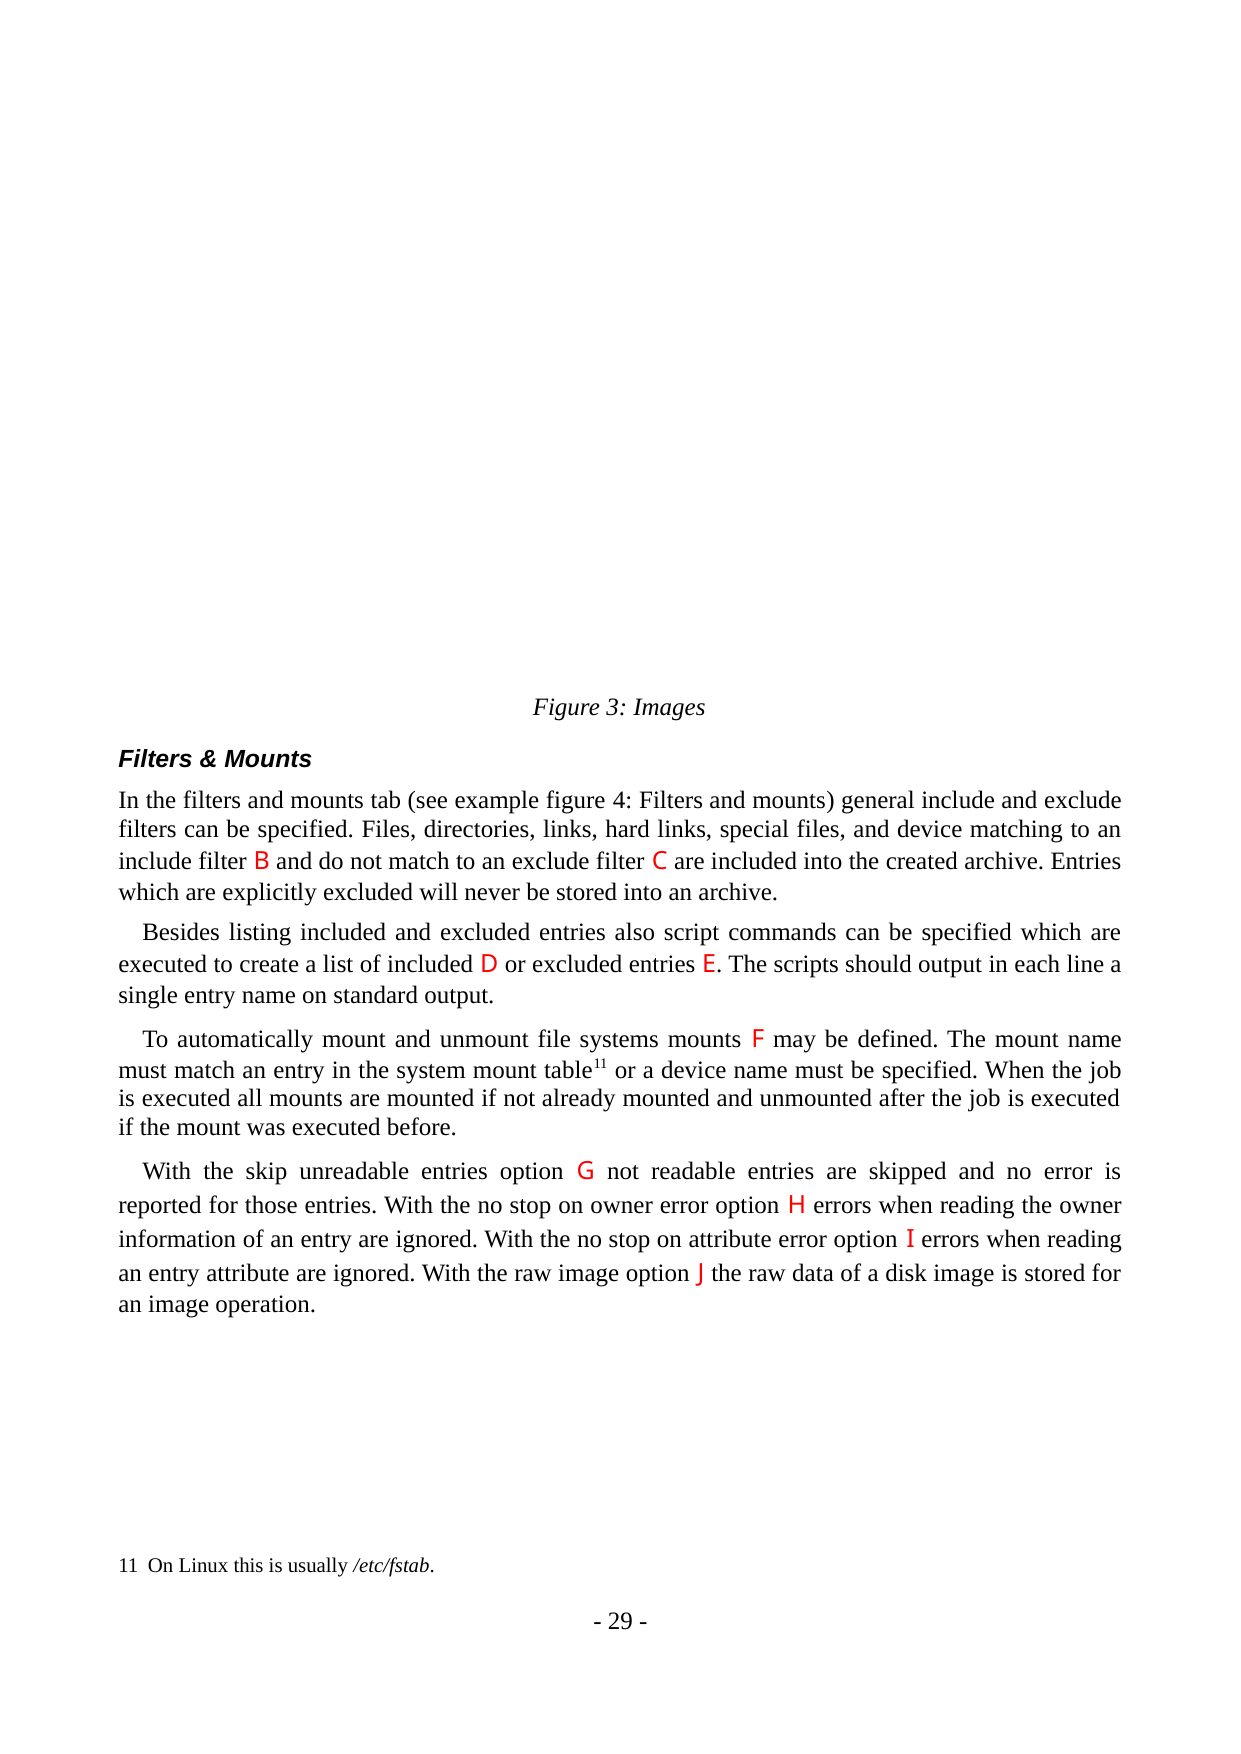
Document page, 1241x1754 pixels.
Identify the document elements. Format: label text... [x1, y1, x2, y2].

text With the skip unreadable entries option G not readable entries are skipped and no error is reported for those entries. With the no stop on owner error option H errors when reading the owner information of an entry are ignored. With the no stop on attribute error option I errors when reading an entry attribute are ignored. With the raw image option J the raw data of a disk image is stored for an image operation. [118, 1153, 1122, 1318]
text Besides listing included and excluded entries also script commands can be specified which are executed to create a list of included D or excluded entries E. The scripts should output in each line a single entry name on standard output. [118, 917, 1122, 1009]
subtitle Filters & Mounts [118, 118, 1122, 773]
text On Linux this is usually /etc/fstab. [118, 1553, 1122, 1577]
text Figure 3: Images [291, 154, 949, 721]
text In the filters and mounts tab (see example figure 4: Filters and mounts) general include and exclude filters can be specified. Files, directories, links, hard links, special files, and device matching to an include filter B and do not match to an exclude filter C are included into the created archive. Entries which are explicitly excluded will never be stored into an archive. [118, 785, 1122, 906]
text To automatically mount and unmount file systems mounts F may be defined. The mount name must match an entry in the system mount table or a device name must be specified. When the job is executed all mounts are mounted if not already mounted and unmounted after the job is executed if the mount was executed before. [118, 1021, 1122, 1141]
